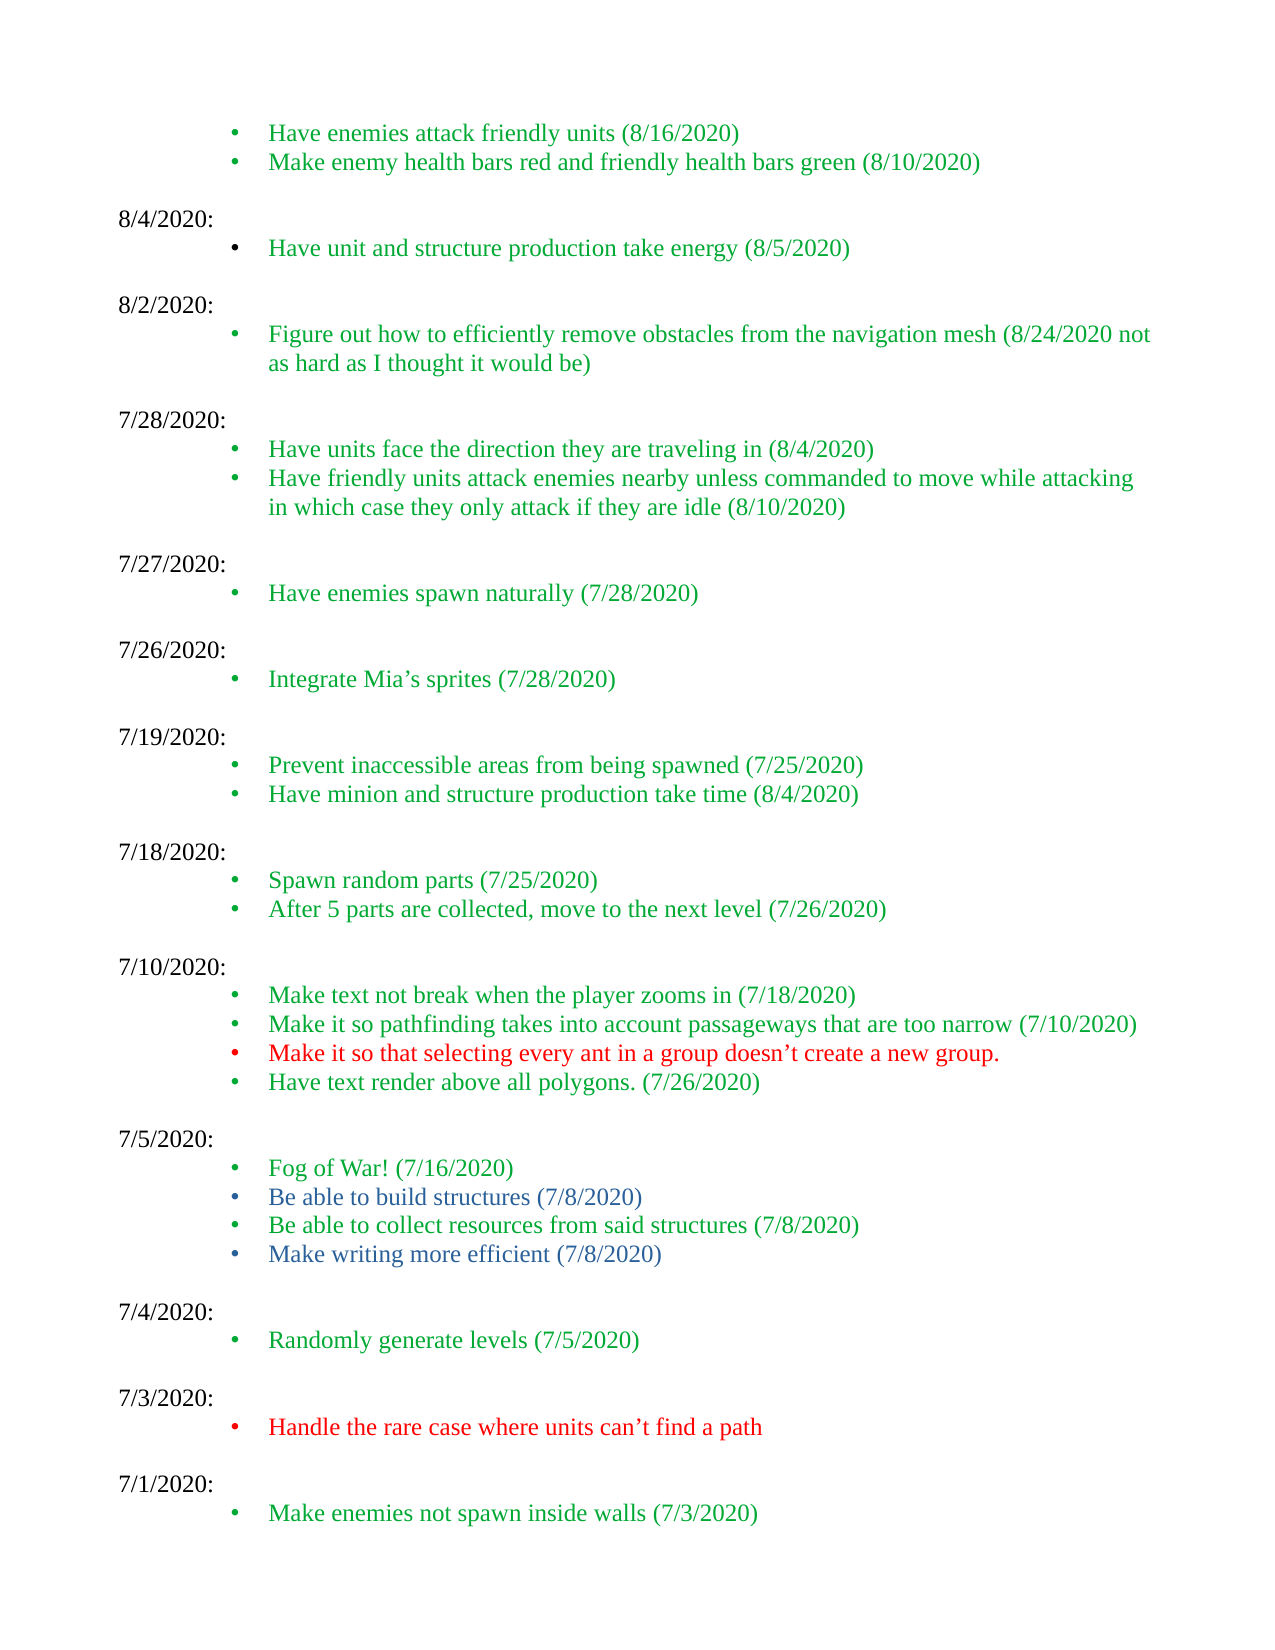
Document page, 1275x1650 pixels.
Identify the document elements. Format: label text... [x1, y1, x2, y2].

list Have units face the direction they are traveling in (8/4/2020) [231, 434, 1157, 463]
list Randomly generate levels (7/5/2020) [231, 1326, 1157, 1354]
text 7/18/2020: [118, 837, 1157, 866]
list Handle the rare case where units can’t find a path [231, 1412, 1157, 1441]
list Make it so pathfinding takes into account passageways that are too narrow (7/10/2020) [231, 1009, 1157, 1038]
list Be able to build structures (7/8/2020) [231, 1182, 1157, 1211]
list Fog of War! (7/16/2020) [231, 1153, 1157, 1182]
list Make text not break when the player zooms in (7/18/2020) [231, 981, 1157, 1009]
text 7/5/2020: [118, 1124, 1157, 1153]
text 7/10/2020: [118, 952, 1157, 981]
list Make enemy health bars red and friendly health bars green (8/10/2020) [231, 147, 1157, 176]
list Make it so that selecting every ant in a group doesn’t create a new group. [231, 1038, 1157, 1067]
text 8/4/2020: [118, 204, 1157, 233]
list After 5 parts are collected, move to the next level (7/26/2020) [231, 894, 1157, 923]
text 7/3/2020: [118, 1383, 1157, 1412]
text 7/28/2020: [118, 406, 1157, 434]
list Figure out how to efficiently remove obstacles from the navigation mesh (8/24/2020 not as hard as I thought it would be) [231, 319, 1157, 377]
text 7/4/2020: [118, 1297, 1157, 1326]
list Prevent inaccessible areas from being spawned (7/25/2020) [231, 751, 1157, 779]
list Have unit and structure production take energy (8/5/2020) [231, 233, 1157, 262]
list Have enemies attack friendly units (8/16/2020) [231, 118, 1157, 147]
list Integrate Mia’s sprites (7/28/2020) [231, 664, 1157, 693]
list Make writing more efficient (7/8/2020) [231, 1239, 1157, 1268]
text 7/1/2020: [118, 1469, 1157, 1498]
list Have text render above all polygons. (7/26/2020) [231, 1067, 1157, 1096]
text 7/26/2020: [118, 636, 1157, 664]
list Spawn random parts (7/25/2020) [231, 866, 1157, 894]
list Have enemies spawn naturally (7/28/2020) [231, 578, 1157, 607]
list Be able to collect resources from said structures (7/8/2020) [231, 1211, 1157, 1239]
list Make enemies not spawn inside walls (7/3/2020) [231, 1498, 1157, 1527]
list Have friendly units attack enemies nearby unless commanded to move while attacking in which case they only attack if they are idle (8/10/2020) [231, 463, 1157, 521]
list Have minion and structure production take time (8/4/2020) [231, 779, 1157, 808]
text 8/2/2020: [118, 291, 1157, 319]
text 7/19/2020: [118, 722, 1157, 751]
text 7/27/2020: [118, 549, 1157, 578]
